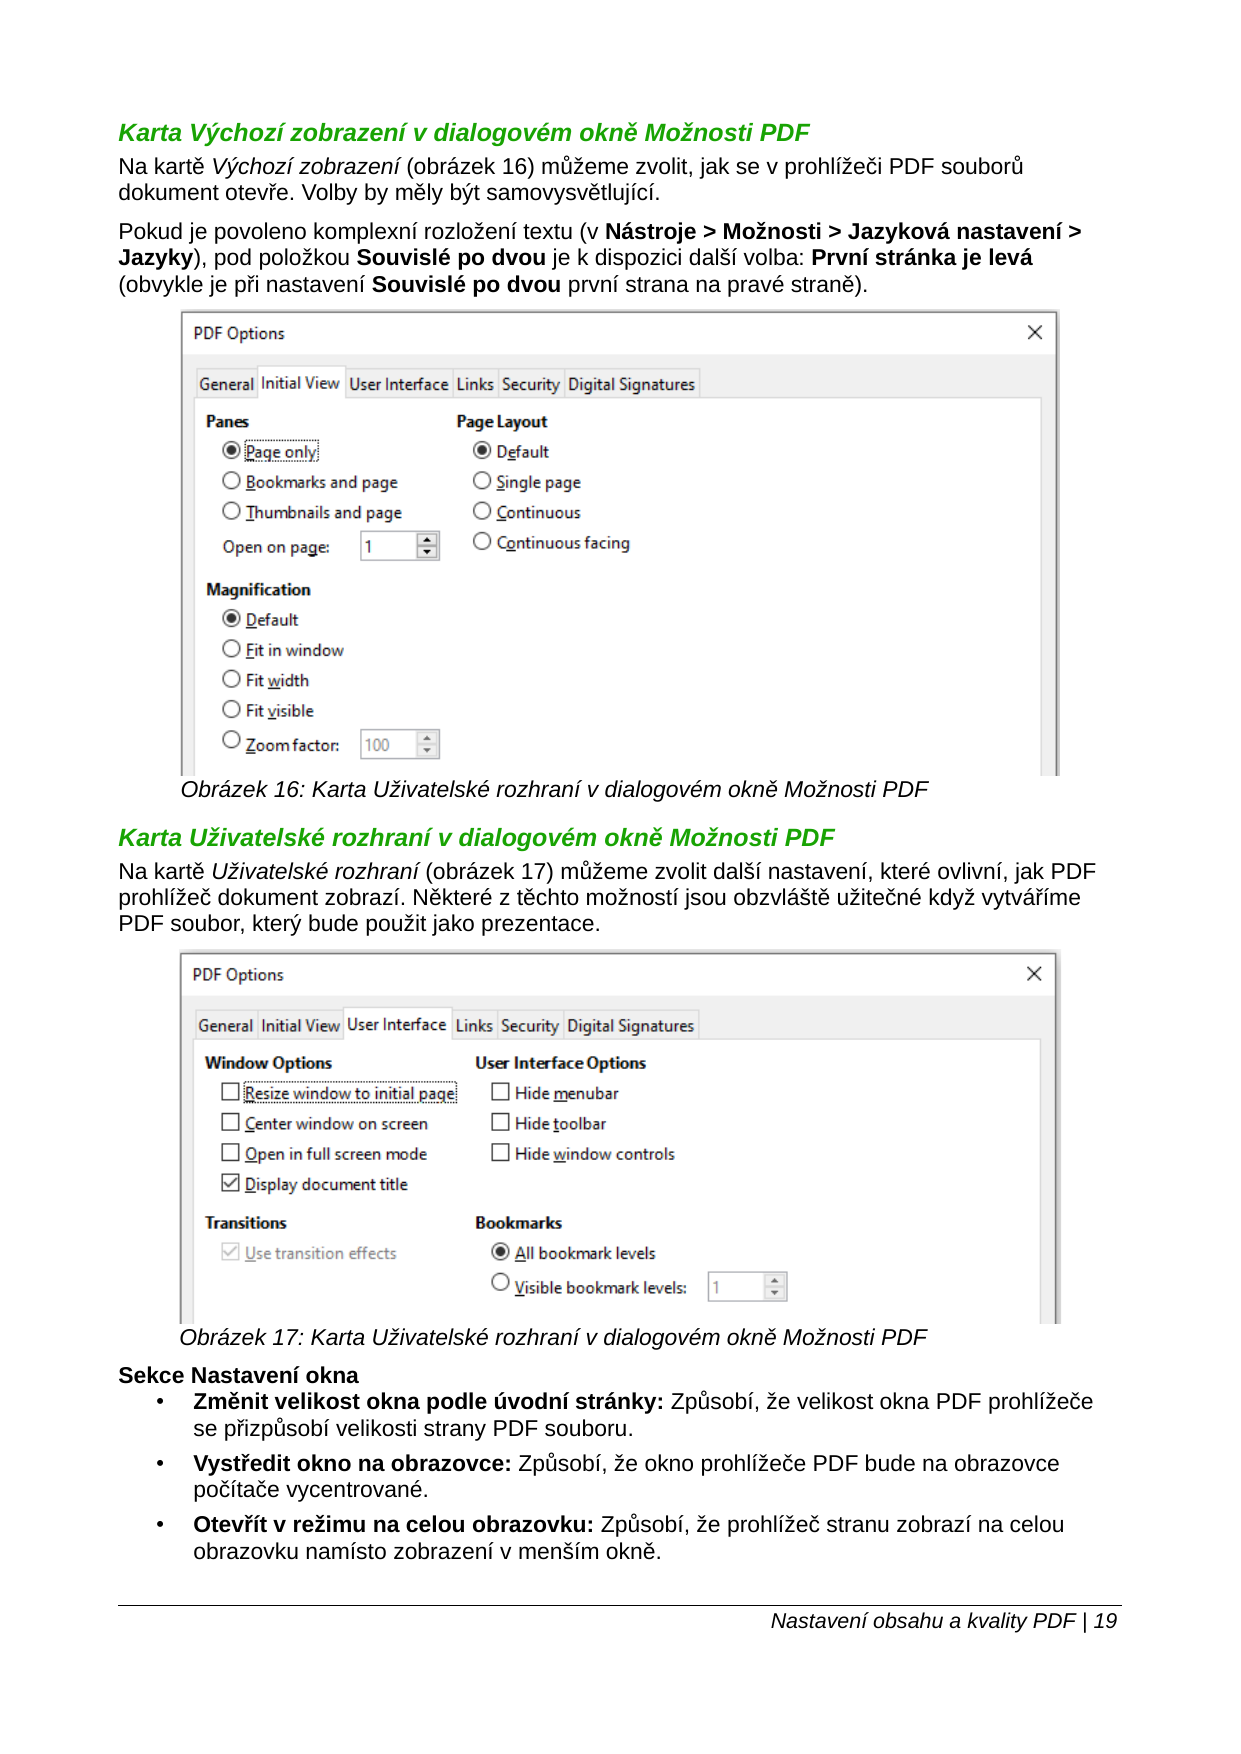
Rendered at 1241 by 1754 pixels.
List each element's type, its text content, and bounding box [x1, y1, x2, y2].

picture [180, 309, 1060, 776]
text Obrázek 17: Karta Uživatelské rozhraní v dialogovém okně Možnosti PDF [179, 1324, 1061, 1350]
text Sekce Nastavení okna [118, 1362, 1122, 1388]
subtitle Karta Výchozí zobrazení v dialogovém okně Možnosti PDF [118, 118, 1122, 147]
subtitle Karta Uživatelské rozhraní v dialogovém okně Možnosti PDF [118, 823, 1122, 852]
text Na kartě Uživatelské rozhraní (obrázek 17) můžeme zvolit další nastavení, které ovlivní, jak PDF prohlížeč dokument zobrazí. Některé z těchto možností jsou obzvláště užitečné když vytváříme PDF soubor, který bude použit jako prezentace. [118, 858, 1122, 937]
list Změnit velikost okna podle úvodní stránky: Způsobí, že velikost okna PDF prohlížeče se přizpůsobí velikosti strany PDF souboru. [156, 1388, 1122, 1441]
text Na kartě Výchozí zobrazení (obrázek 16) můžeme zvolit, jak se v prohlížeči PDF souborů dokument otevře. Volby by měly být samovysvětlující. [118, 153, 1122, 206]
list Otevřít v režimu na celou obrazovku: Způsobí, že prohlížeč stranu zobrazí na celou obrazovku namísto zobrazení v menším okně. [156, 1511, 1122, 1564]
list Vystředit okno na obrazovce: Způsobí, že okno prohlížeče PDF bude na obrazovce počítače vycentrované. [156, 1450, 1122, 1502]
text Obrázek 16: Karta Uživatelské rozhraní v dialogovém okně Možnosti PDF [180, 776, 1060, 802]
picture [179, 949, 1062, 1324]
text Pokud je povoleno komplexní rozložení textu (v Nástroje > Možnosti > Jazyková nastavení > Jazyky), pod položkou Souvislé po dvou je k dispozici další volba: První stránka je levá (obvykle je při nastavení Souvislé po dvou první strana na pravé straně). [118, 218, 1122, 297]
